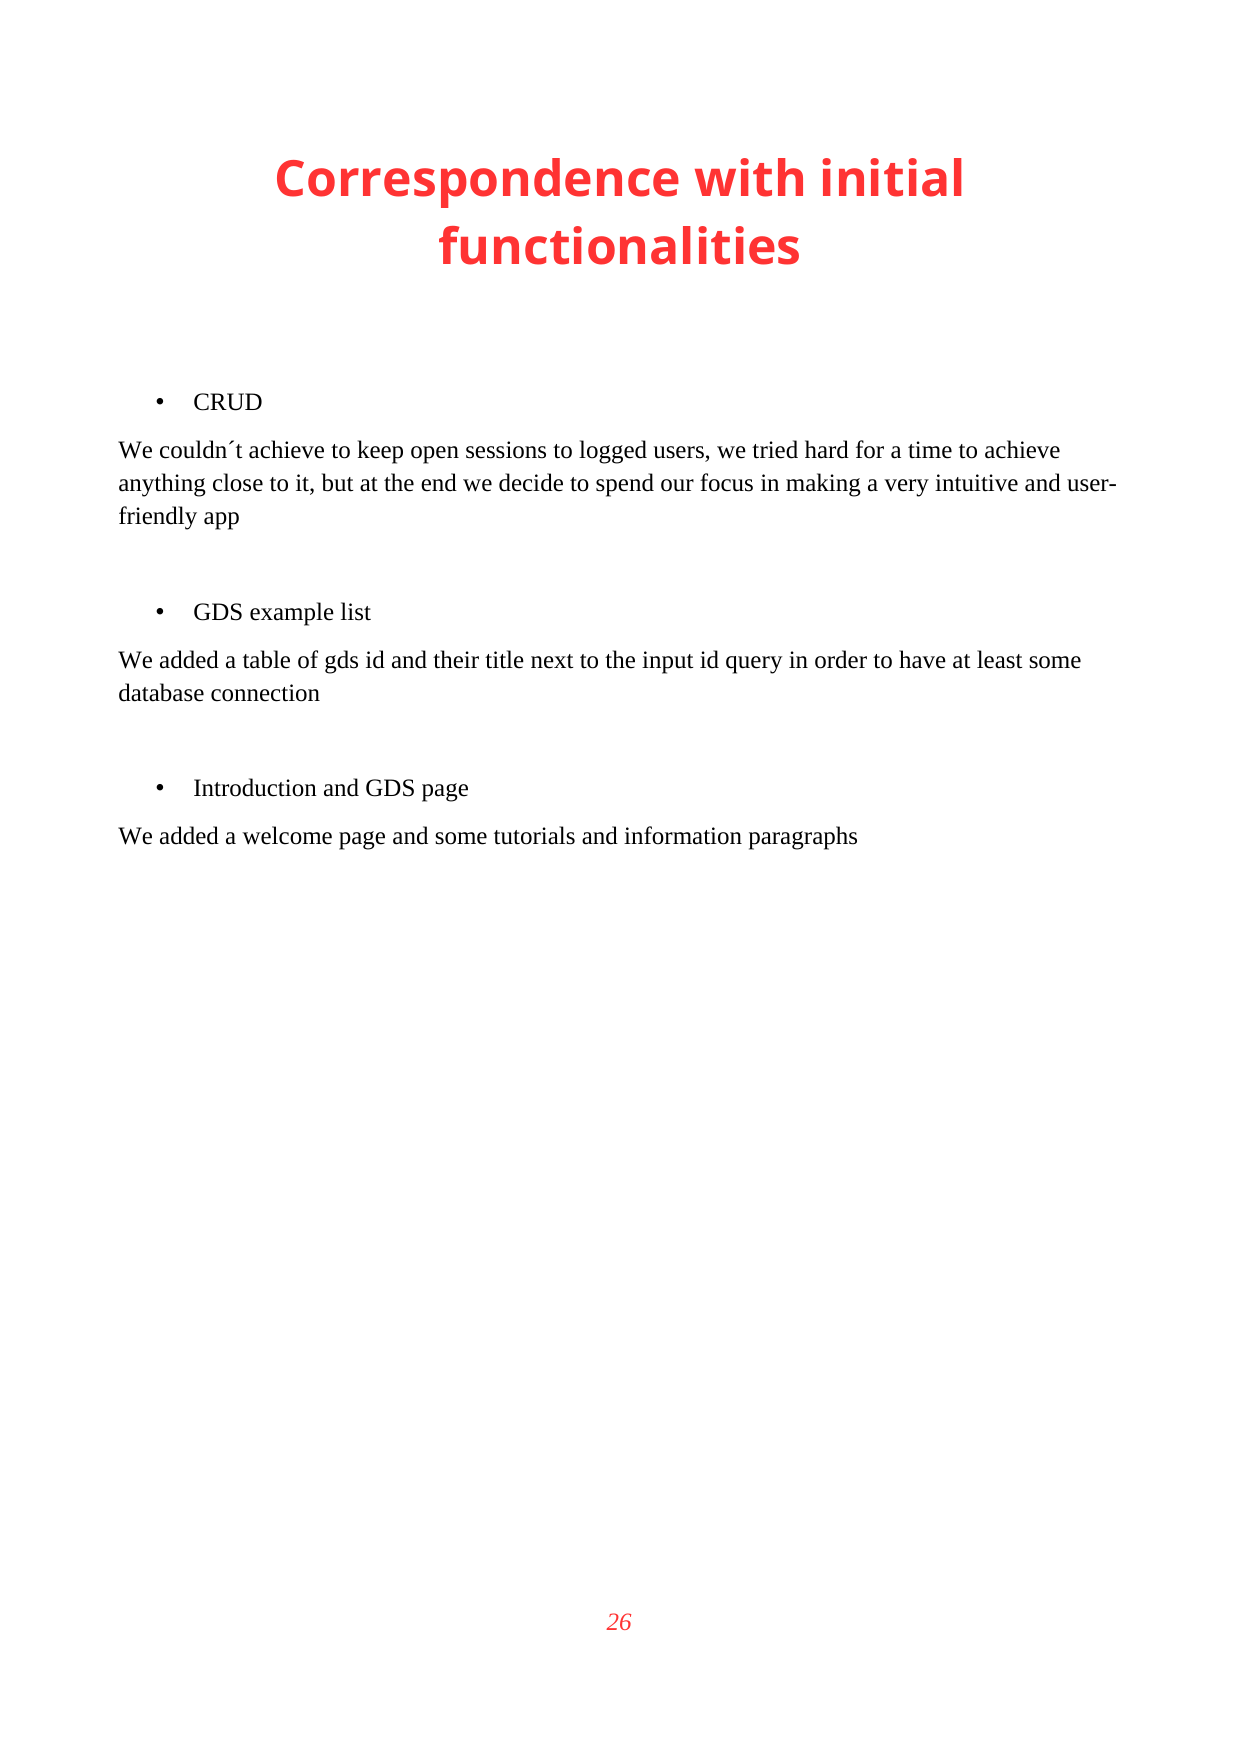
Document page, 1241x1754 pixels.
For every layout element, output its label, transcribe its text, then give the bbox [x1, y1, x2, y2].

text We added a welcome page and some tutorials and information paragraphs [118, 821, 1122, 850]
subtitle Correspondence with initial functionalities [118, 143, 1122, 279]
list Introduction and GDS page [156, 773, 1122, 802]
text We added a table of gds id and their title next to the input id query in order to have at least some database connection [118, 645, 1122, 706]
list GDS example list [156, 597, 1122, 626]
text We couldn´t achieve to keep open sessions to logged users, we tried hard for a time to achieve anything close to it, but at the end we decide to spend our focus in making a very intuitive and user-friendly app [118, 435, 1122, 530]
list CRUD [156, 387, 1122, 416]
